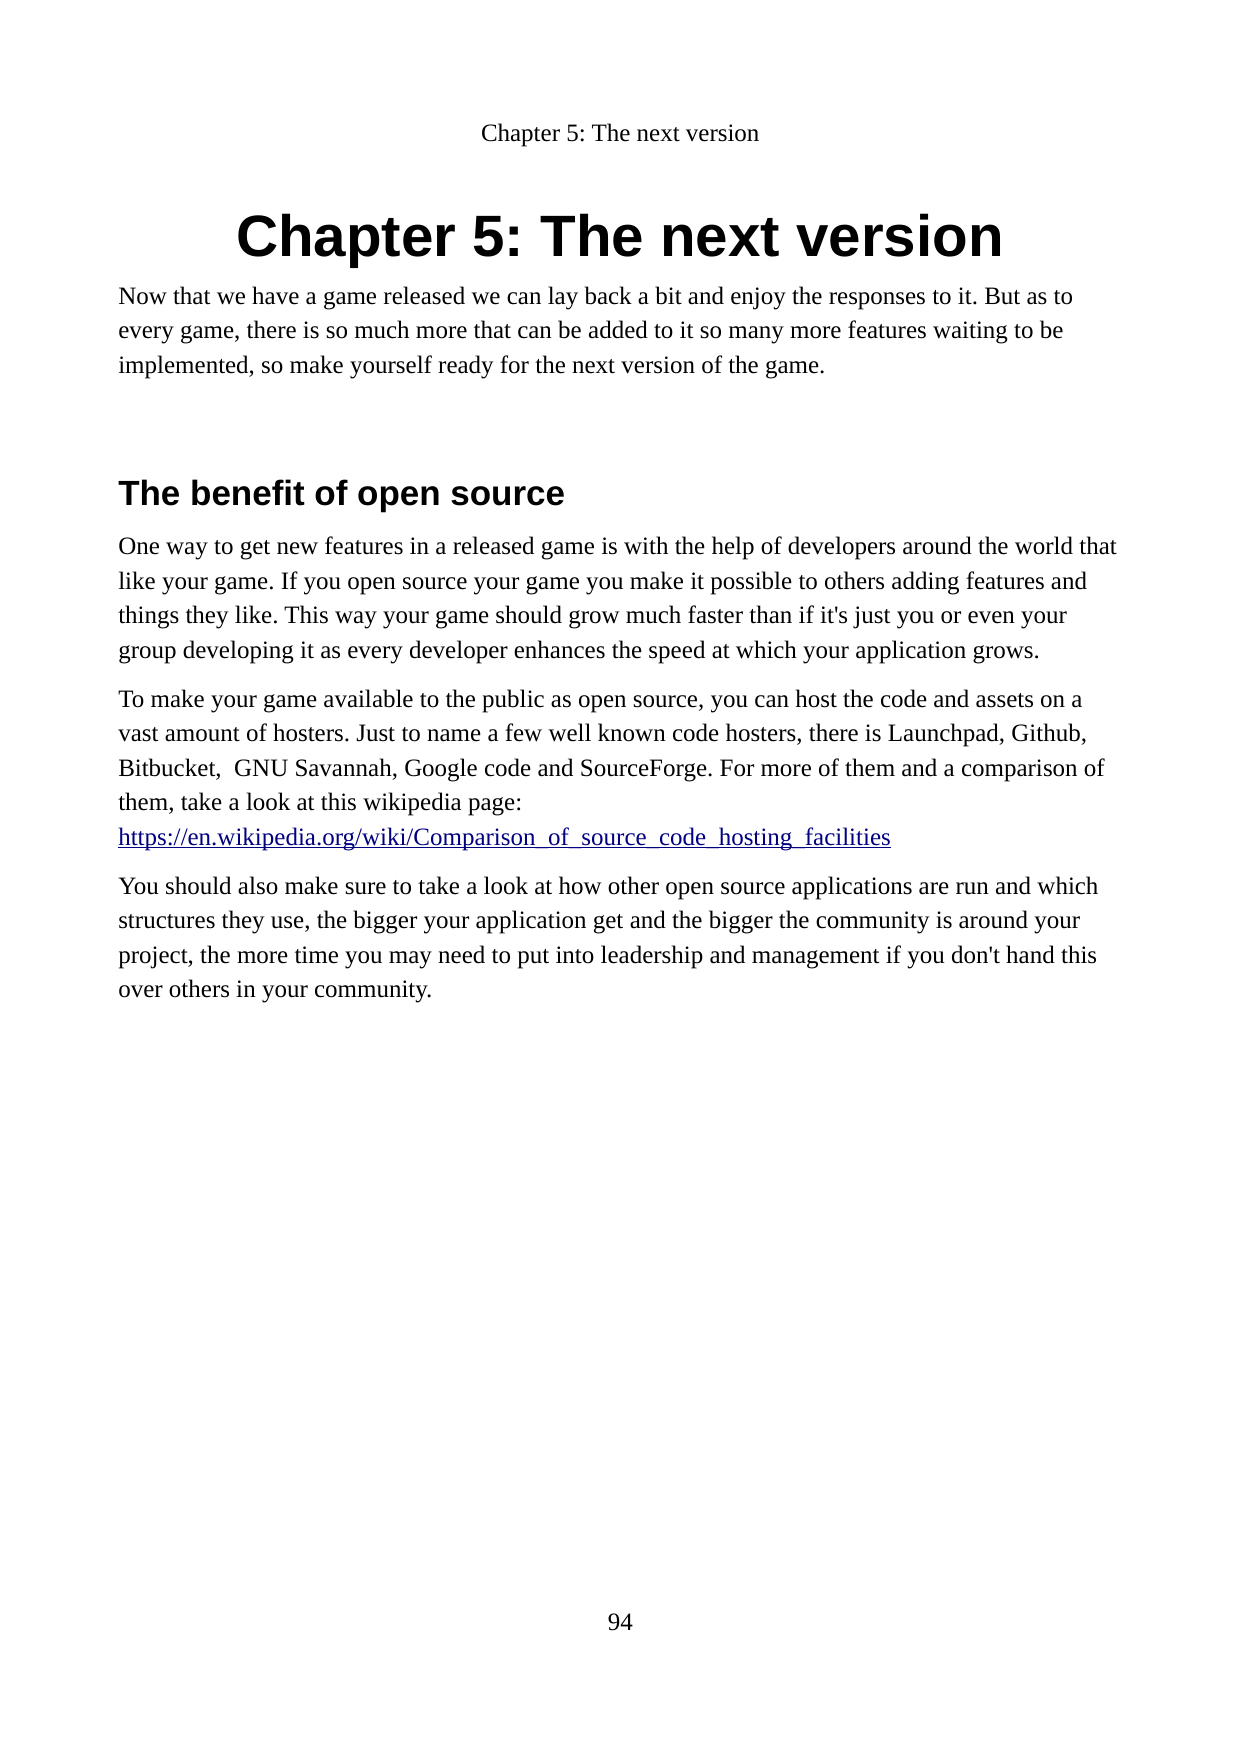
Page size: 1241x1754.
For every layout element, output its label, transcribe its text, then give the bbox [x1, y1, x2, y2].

text Now that we have a game released we can lay back a bit and enjoy the responses to it. But as to every game, there is so much more that can be added to it so many more features waiting to be implemented, so make yourself ready for the next version of the game. [118, 281, 1122, 379]
text You should also make sure to take a look at how other open source applications are run and which structures they use, the bigger your application get and the bigger the community is around your project, the more time you may need to put into leadership and management if you don't hand this over others in your community. [118, 871, 1122, 1003]
text One way to get new features in a released game is with the help of developers around the world that like your game. If you open source your game you make it possible to others adding features and things they like. This way your game should grow much faster than if it's just you or even your group developing it as every developer enhances the speed at which your application grows. [118, 531, 1122, 663]
subtitle Chapter 5: The next version [118, 201, 1122, 268]
subtitle The benefit of open source [118, 473, 1122, 513]
text To make your game available to the public as open source, you can host the code and assets on a vast amount of hosters. Just to name a few well known code hosters, there is Launchpad, Github, Bitbucket, GNU Savannah, Google code and SourceForge. For more of them and a comparison of them, take a look at this wikipedia page: https://en.wikipedia.org/wiki/Comparison_of_source_code_hosting_facilities [118, 684, 1122, 851]
